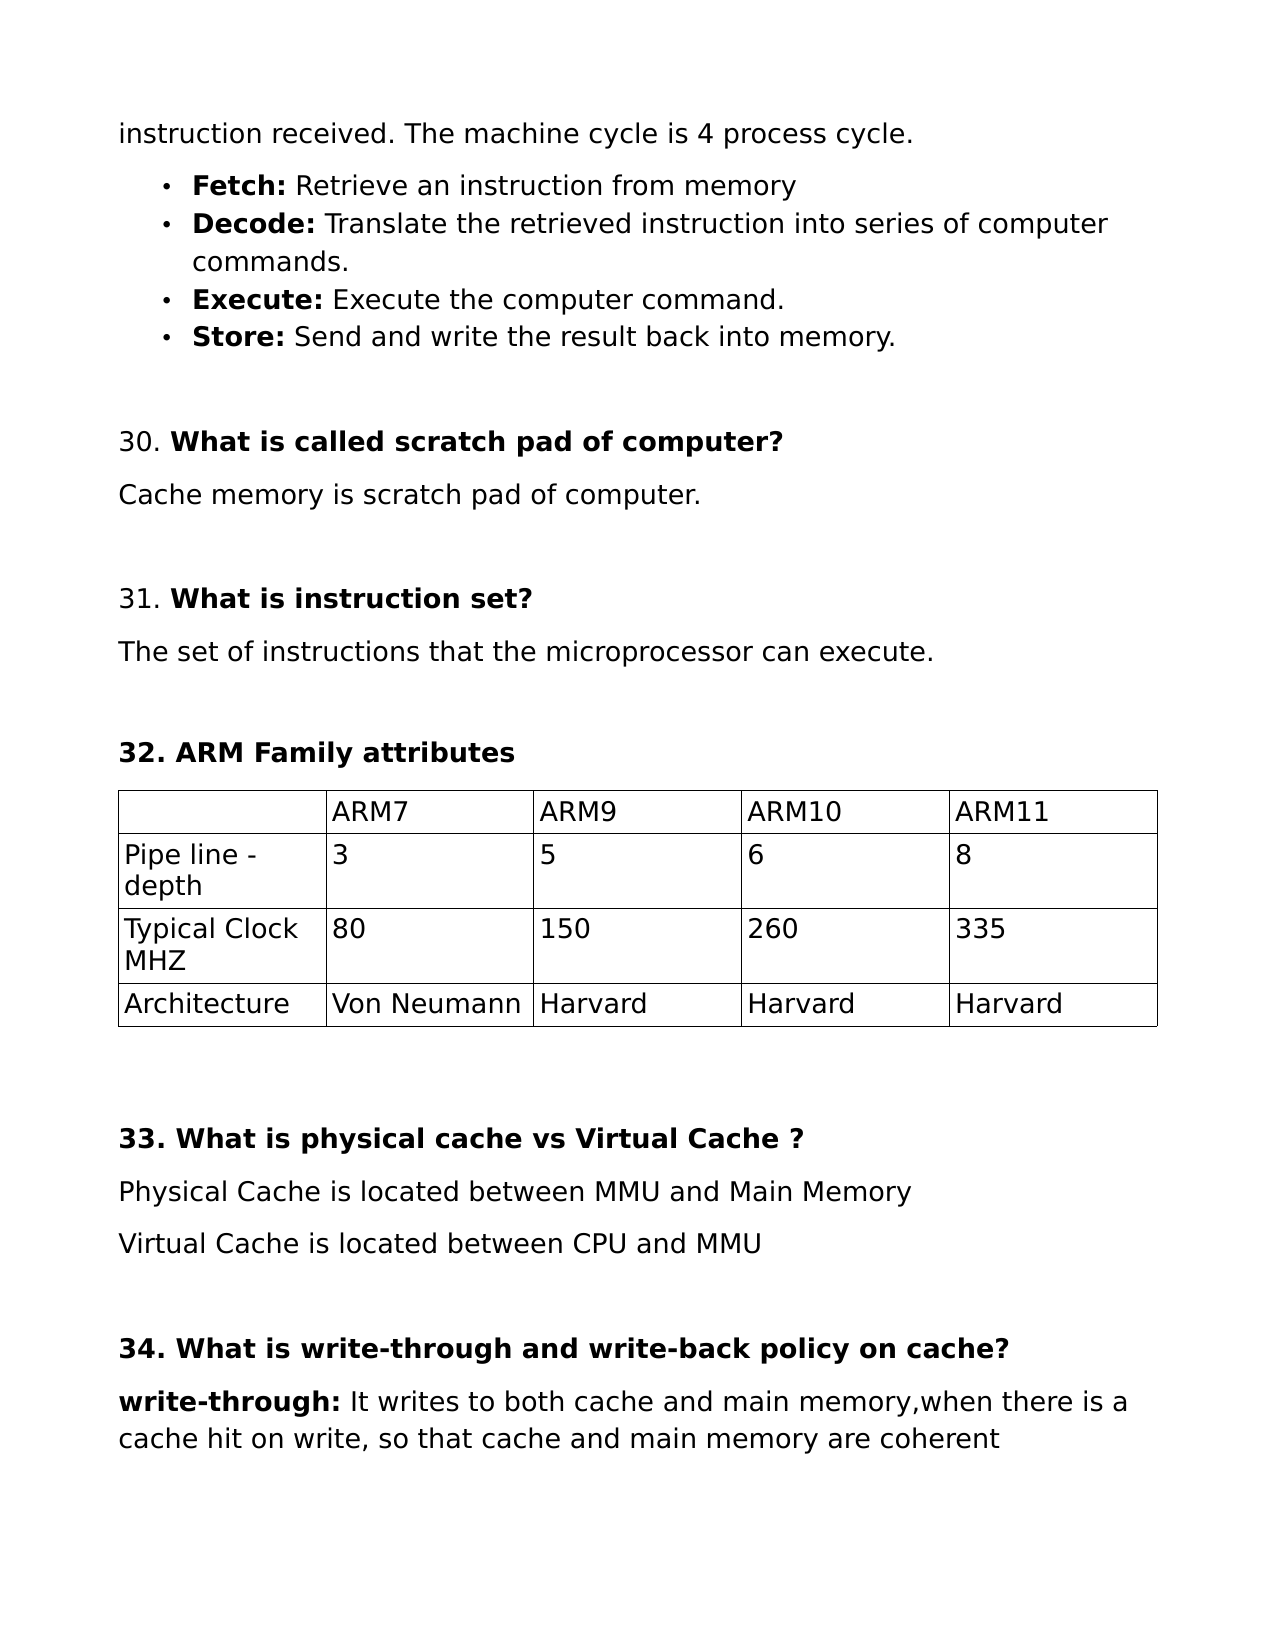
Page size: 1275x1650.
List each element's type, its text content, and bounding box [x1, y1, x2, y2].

table_cell 6 [742, 834, 949, 908]
table_cell 8 [950, 834, 1157, 908]
table_header [119, 791, 326, 833]
text 33. What is physical cache vs Virtual Cache ? [118, 1124, 1157, 1155]
list Store: Send and write the result back into memory. [162, 322, 1157, 353]
text 34. What is write-through and write-back policy on cache? [118, 1333, 1157, 1365]
text The set of instructions that the microprocessor can execute. [118, 636, 1157, 668]
text Virtual Cache is located between CPU and MMU [118, 1229, 1157, 1260]
table_cell 3 [327, 834, 533, 908]
table_cell 150 [534, 909, 741, 982]
text Cache memory is scratch pad of computer. [118, 479, 1157, 511]
text 30. What is called scratch pad of computer? [118, 427, 1157, 458]
table_cell 80 [327, 909, 533, 982]
text 32. ARM Family attributes [118, 738, 1157, 769]
table_cell Pipe line -depth [119, 834, 326, 908]
table_cell Typical Clock MHZ [119, 909, 326, 982]
table_cell Architecture [119, 984, 326, 1026]
table_header ARM10 [742, 791, 949, 833]
table_cell Harvard [950, 984, 1157, 1026]
table_cell Harvard [742, 984, 949, 1026]
text instruction received. The machine cycle is 4 process cycle. [118, 118, 1157, 150]
table_cell 5 [534, 834, 741, 908]
text 31. What is instruction set? [118, 584, 1157, 615]
text Physical Cache is located between MMU and Main Memory [118, 1176, 1157, 1208]
table_header ARM9 [534, 791, 741, 833]
table_cell 335 [950, 909, 1157, 982]
list Fetch: Retrieve an instruction from memory [162, 171, 1157, 202]
table_cell Harvard [534, 984, 741, 1026]
list Execute: Execute the computer command. [162, 284, 1157, 316]
table_cell 260 [742, 909, 949, 982]
table_header ARM11 [950, 791, 1157, 833]
table_header ARM7 [327, 791, 533, 833]
list Decode: Translate the retrieved instruction into series of computer commands. [162, 208, 1157, 278]
table_cell Von Neumann [327, 984, 533, 1026]
text write-through: It writes to both cache and main memory,when there is a cache hit on write, so that cache and main memory are coherent [118, 1386, 1157, 1455]
